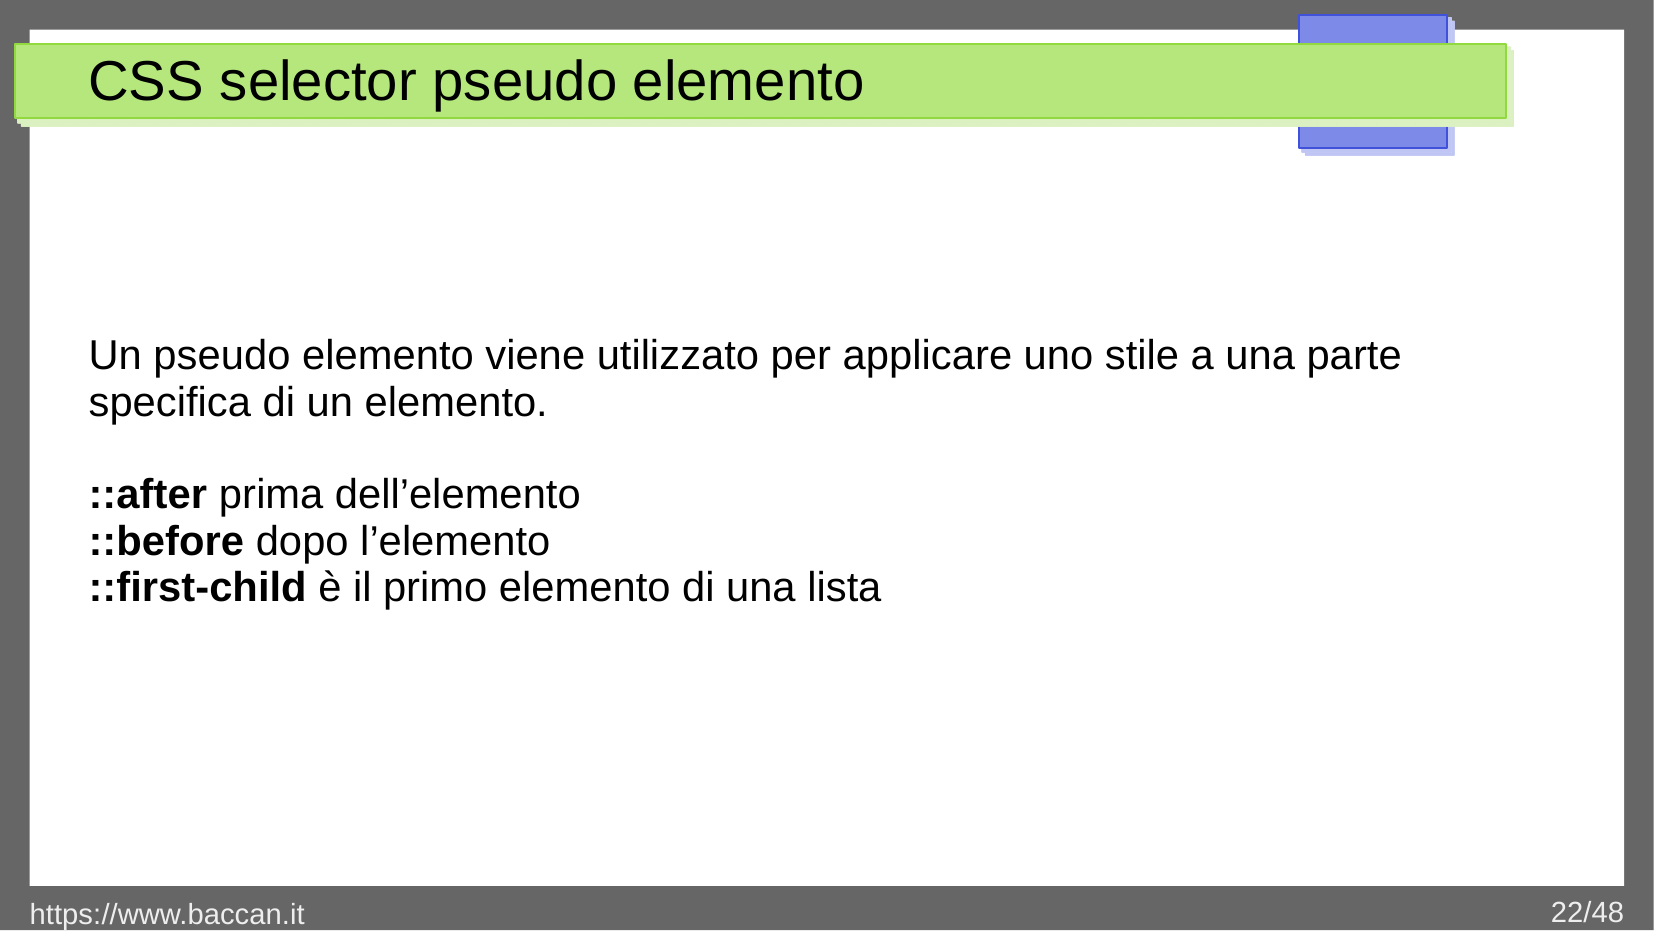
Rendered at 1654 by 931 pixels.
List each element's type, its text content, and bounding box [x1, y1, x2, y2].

title CSS selector pseudo elemento [88, 44, 1506, 119]
text_box Un pseudo elemento viene utilizzato per applicare uno stile a una parte specifica di un elemento. ::after prima dell’elemento ::before dopo l’elemento ::first-child è il primo elemento di una lista [88, 169, 1565, 820]
